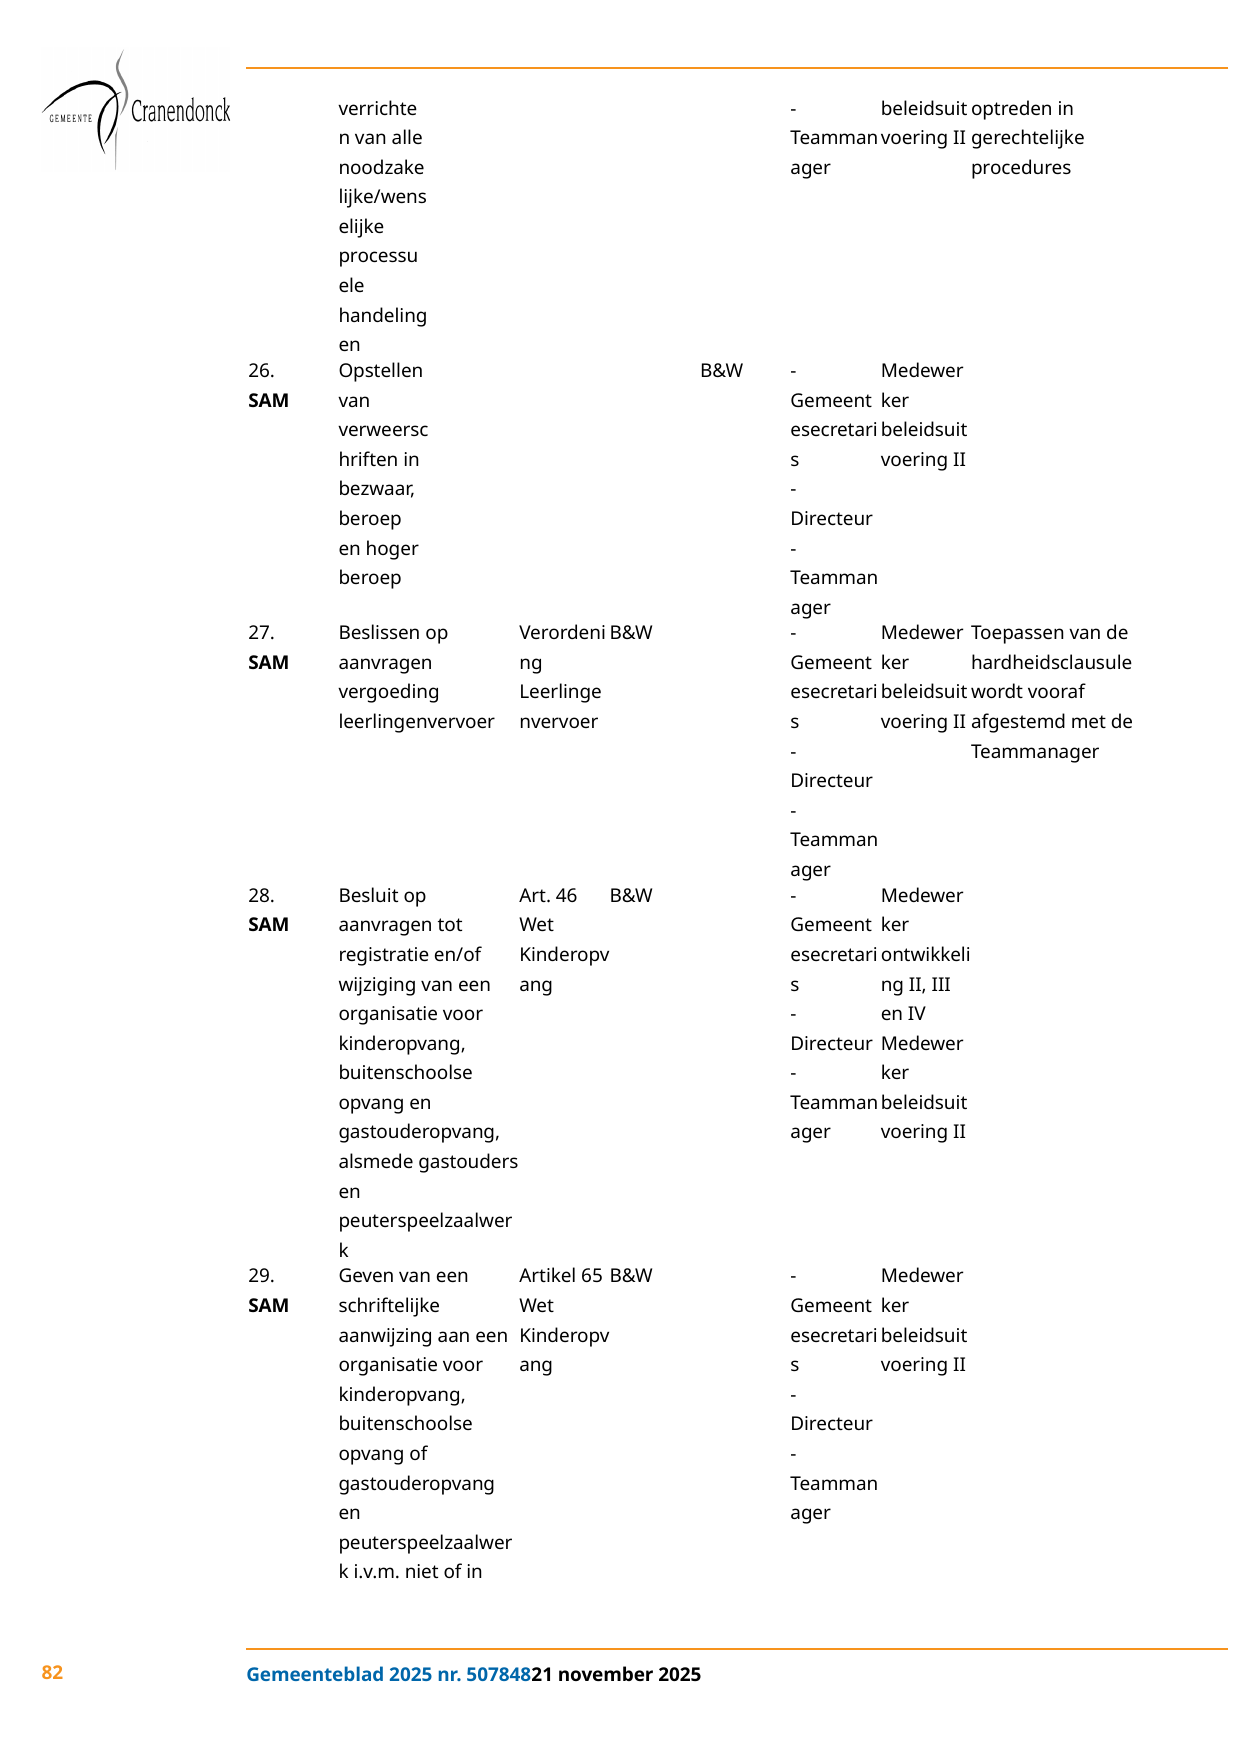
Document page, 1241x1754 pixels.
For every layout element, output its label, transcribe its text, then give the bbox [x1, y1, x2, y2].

table_cell B&W [609, 882, 790, 1263]
table_cell B&W [609, 620, 790, 882]
table_cell 29. SAM [248, 1263, 338, 1584]
table_cell Opstellen van verweerschriften in bezwaar, beroep en hoger beroep [338, 357, 429, 619]
table_cell - Gemeentesecretaris - Directeur - Teammanager [790, 620, 881, 882]
table_cell [429, 357, 700, 619]
table_cell - Gemeentesecretaris - Directeur - Teammanager [790, 882, 881, 1263]
table_cell - Gemeentesecretaris - Directeur - Teammanager [790, 1263, 881, 1584]
table_cell [429, 95, 700, 357]
table_cell Medewerker beleidsuitvoering II [881, 1263, 971, 1584]
table_cell 28. SAM [248, 882, 338, 1263]
table_cell [971, 357, 1152, 619]
table_cell [248, 95, 338, 357]
table_cell Art. 46 Wet Kinderopvang [519, 882, 609, 1263]
table_cell Geven van een schriftelijke aanwijzing aan een organisatie voor kinderopvang, buitenschoolse opvang of gastouderopvang en peuterspeelzaalwerk i.v.m. niet of in [338, 1263, 519, 1584]
table_cell 26. SAM [248, 357, 338, 619]
table_cell Medewerker ontwikkeling II, III en IV Medewerker beleidsuitvoering II [881, 882, 971, 1263]
table_cell [971, 1263, 1152, 1584]
table_cell B&W [700, 357, 790, 619]
table_cell B&W [609, 1263, 790, 1584]
table_cell - Teammanager [790, 95, 881, 357]
table_cell Artikel 65 Wet Kinderopvang [519, 1263, 609, 1584]
picture [41, 47, 231, 172]
table_cell Besluit op aanvragen tot registratie en/of wijziging van een organisatie voor kinderopvang, buitenschoolse opvang en gastouderopvang, alsmede gastouders en peuterspeelzaalwerk [338, 882, 519, 1263]
table_cell 27. SAM [248, 620, 338, 882]
table_cell beleidsuitvoering II [881, 95, 971, 357]
table_cell Toepassen van de hardheidsclausule wordt vooraf afgestemd met de Teammanager [971, 620, 1152, 882]
table_cell [971, 882, 1152, 1263]
table_cell Verordening Leerlingenvervoer [519, 620, 609, 882]
table_cell optreden in gerechtelijke procedures [971, 95, 1152, 357]
table_cell verrichten van alle noodzakelijke/wenselijke processuele handelingen [338, 95, 429, 357]
table_cell Medewerker beleidsuitvoering II [881, 357, 971, 619]
table_cell [700, 95, 790, 357]
table_cell Medewerker beleidsuitvoering II [881, 620, 971, 882]
table_cell - Gemeentesecretaris - Directeur - Teammanager [790, 357, 881, 619]
table_cell Beslissen op aanvragen vergoeding leerlingenvervoer [338, 620, 519, 882]
